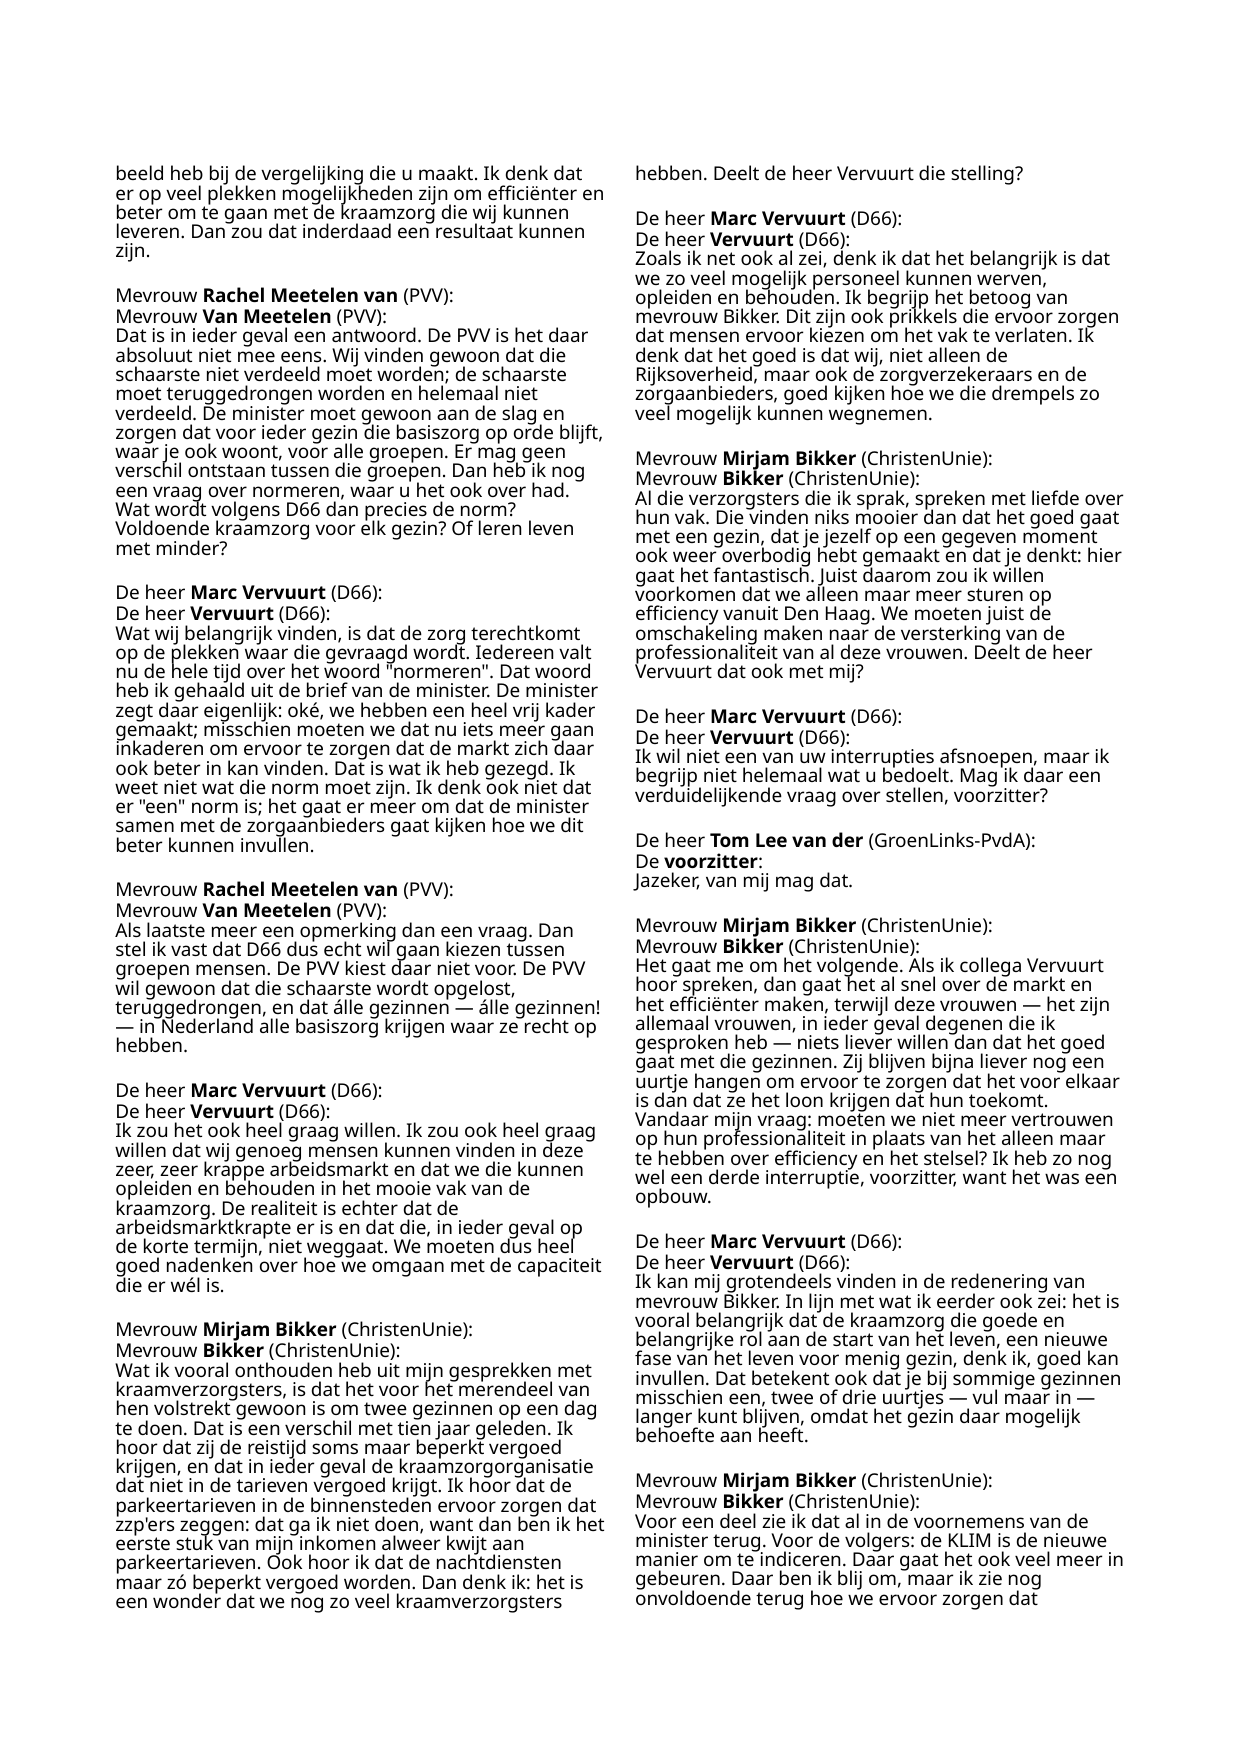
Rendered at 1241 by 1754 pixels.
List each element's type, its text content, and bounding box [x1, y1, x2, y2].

text Voor een deel zie ik dat al in de voornemens van de minister terug. Voor de volgers: de KLIM is de nieuwe manier om te indiceren. Daar gaat het ook veel meer in gebeuren. Daar ben ik blij om, maar ik zie nog onvoldoende terug hoe we ervoor zorgen dat [635, 1513, 1125, 1609]
text Mevrouw Mirjam Bikker (ChristenUnie): [115, 1317, 605, 1342]
text De voorzitter: [635, 853, 1125, 872]
text De heer Marc Vervuurt (D66): [115, 1077, 605, 1103]
text Mevrouw Mirjam Bikker (ChristenUnie): [635, 445, 1125, 470]
text Wat wij belangrijk vinden, is dat de zorg terechtkomt op de plekken waar die gevraagd wordt. Iedereen valt nu de hele tijd over het woord "normeren". Dat woord heb ik gehaald uit de brief van de minister. De minister zegt daar eigenlijk: oké, we hebben een heel vrij kader gemaakt; misschien moeten we dat nu iets meer gaan inkaderen om ervoor te zorgen dat de markt zich daar ook beter in kan vinden. Dat is wat ik heb gezegd. Ik weet niet wat die norm moet zijn. Ik denk ook niet dat er "een" norm is; het gaat er meer om dat de minister samen met de zorgaanbieders gaat kijken hoe we dit beter kunnen invullen. [115, 624, 605, 856]
text Mevrouw Mirjam Bikker (ChristenUnie): [635, 912, 1125, 938]
text De heer Marc Vervuurt (D66): [635, 1228, 1125, 1254]
text De heer Vervuurt (D66): [115, 1103, 605, 1122]
text Zoals ik net ook al zei, denk ik dat het belangrijk is dat we zo veel mogelijk personeel kunnen werven, opleiden en behouden. Ik begrijp het betoog van mevrouw Bikker. Dit zijn ook prikkels die ervoor zorgen dat mensen ervoor kiezen om het vak te verlaten. Ik denk dat het goed is dat wij, niet alleen de Rijksoverheid, maar ook de zorgverzekeraars en de zorgaanbieders, goed kijken hoe we die drempels zo veel mogelijk kunnen wegnemen. [635, 250, 1125, 424]
text Ik wil niet een van uw interrupties afsnoepen, maar ik begrijp niet helemaal wat u bedoelt. Mag ik daar een verduidelijkende vraag over stellen, voorzitter? [635, 748, 1125, 806]
text Mevrouw Van Meetelen (PVV): [115, 902, 605, 922]
text De heer Vervuurt (D66): [635, 729, 1125, 748]
text De heer Marc Vervuurt (D66): [635, 703, 1125, 729]
text Als laatste meer een opmerking dan een vraag. Dan stel ik vast dat D66 dus echt wil gaan kiezen tussen groepen mensen. De PVV kiest daar niet voor. De PVV wil gewoon dat die schaarste wordt opgelost, teruggedrongen, en dat álle gezinnen — álle gezinnen! — in Nederland alle basiszorg krijgen waar ze recht op hebben. [115, 922, 605, 1057]
text Mevrouw Rachel Meetelen van (PVV): [115, 877, 605, 902]
text Mevrouw Van Meetelen (PVV): [115, 308, 605, 327]
text Al die verzorgsters die ik sprak, spreken met liefde over hun vak. Die vinden niks mooier dan dat het goed gaat met een gezin, dat je jezelf op een gegeven moment ook weer overbodig hebt gemaakt en dat je denkt: hier gaat het fantastisch. Juist daarom zou ik willen voorkomen dat we alleen maar meer sturen op efficiency vanuit Den Haag. We moeten juist de omschakeling maken naar de versterking van de professionaliteit van al deze vrouwen. Deelt de heer Vervuurt dat ook met mij? [635, 490, 1125, 682]
text De heer Marc Vervuurt (D66): [115, 579, 605, 605]
text Mevrouw Bikker (ChristenUnie): [635, 470, 1125, 490]
text beeld heb bij de vergelijking die u maakt. Ik denk dat er op veel plekken mogelijkheden zijn om efficiënter en beter om te gaan met de kraamzorg die wij kunnen leveren. Dan zou dat inderdaad een resultaat kunnen zijn. [115, 165, 605, 262]
text Mevrouw Mirjam Bikker (ChristenUnie): [635, 1468, 1125, 1493]
text Mevrouw Rachel Meetelen van (PVV): [115, 282, 605, 308]
text De heer Vervuurt (D66): [635, 1254, 1125, 1273]
text Mevrouw Bikker (ChristenUnie): [635, 938, 1125, 957]
text Mevrouw Bikker (ChristenUnie): [115, 1342, 605, 1362]
text De heer Vervuurt (D66): [115, 605, 605, 624]
text De heer Vervuurt (D66): [635, 231, 1125, 250]
text Ik zou het ook heel graag willen. Ik zou ook heel graag willen dat wij genoeg mensen kunnen vinden in deze zeer, zeer krappe arbeidsmarkt en dat we die kunnen opleiden en behouden in het mooie vak van de kraamzorg. De realiteit is echter dat de arbeidsmarktkrapte er is en dat die, in ieder geval op de korte termijn, niet weggaat. We moeten dus heel goed nadenken over hoe we omgaan met de capaciteit die er wél is. [115, 1122, 605, 1296]
text De heer Marc Vervuurt (D66): [635, 205, 1125, 231]
text Mevrouw Bikker (ChristenUnie): [635, 1493, 1125, 1513]
text Wat ik vooral onthouden heb uit mijn gesprekken met kraamverzorgsters, is dat het voor het merendeel van hen volstrekt gewoon is om twee gezinnen op een dag te doen. Dat is een verschil met tien jaar geleden. Ik hoor dat zij de reistijd soms maar beperkt vergoed krijgen, en dat in ieder geval de kraamzorgorganisatie dat niet in de tarieven vergoed krijgt. Ik hoor dat de parkeertarieven in de binnensteden ervoor zorgen dat zzp'ers zeggen: dat ga ik niet doen, want dan ben ik het eerste stuk van mijn inkomen alweer kwijt aan parkeertarieven. Ook hoor ik dat de nachtdiensten maar zó beperkt vergoed worden. Dan denk ik: het is een wonder dat we nog zo veel kraamverzorgsters [115, 1362, 605, 1612]
text Ik kan mij grotendeels vinden in de redenering van mevrouw Bikker. In lijn met wat ik eerder ook zei: het is vooral belangrijk dat de kraamzorg die goede en belangrijke rol aan de start van het leven, een nieuwe fase van het leven voor menig gezin, denk ik, goed kan invullen. Dat betekent ook dat je bij sommige gezinnen misschien een, twee of drie uurtjes — vul maar in — langer kunt blijven, omdat het gezin daar mogelijk behoefte aan heeft. [635, 1273, 1125, 1447]
text hebben. Deelt de heer Vervuurt die stelling? [635, 165, 1125, 184]
text Het gaat me om het volgende. Als ik collega Vervuurt hoor spreken, dan gaat het al snel over de markt en het efficiënter maken, terwijl deze vrouwen — het zijn allemaal vrouwen, in ieder geval degenen die ik gesproken heb — niets liever willen dan dat het goed gaat met die gezinnen. Zij blijven bijna liever nog een uurtje hangen om ervoor te zorgen dat het voor elkaar is dan dat ze het loon krijgen dat hun toekomt. Vandaar mijn vraag: moeten we niet meer vertrouwen op hun professionaliteit in plaats van het alleen maar te hebben over efficiency en het stelsel? Ik heb zo nog wel een derde interruptie, voorzitter, want het was een opbouw. [635, 957, 1125, 1207]
text Dat is in ieder geval een antwoord. De PVV is het daar absoluut niet mee eens. Wij vinden gewoon dat die schaarste niet verdeeld moet worden; de schaarste moet teruggedrongen worden en helemaal niet verdeeld. De minister moet gewoon aan de slag en zorgen dat voor ieder gezin die basiszorg op orde blijft, waar je ook woont, voor alle groepen. Er mag geen verschil ontstaan tussen die groepen. Dan heb ik nog een vraag over normeren, waar u het ook over had. Wat wordt volgens D66 dan precies de norm? Voldoende kraamzorg voor elk gezin? Of leren leven met minder? [115, 327, 605, 559]
text Jazeker, van mij mag dat. [635, 872, 1125, 891]
text De heer Tom Lee van der (GroenLinks-PvdA): [635, 827, 1125, 853]
